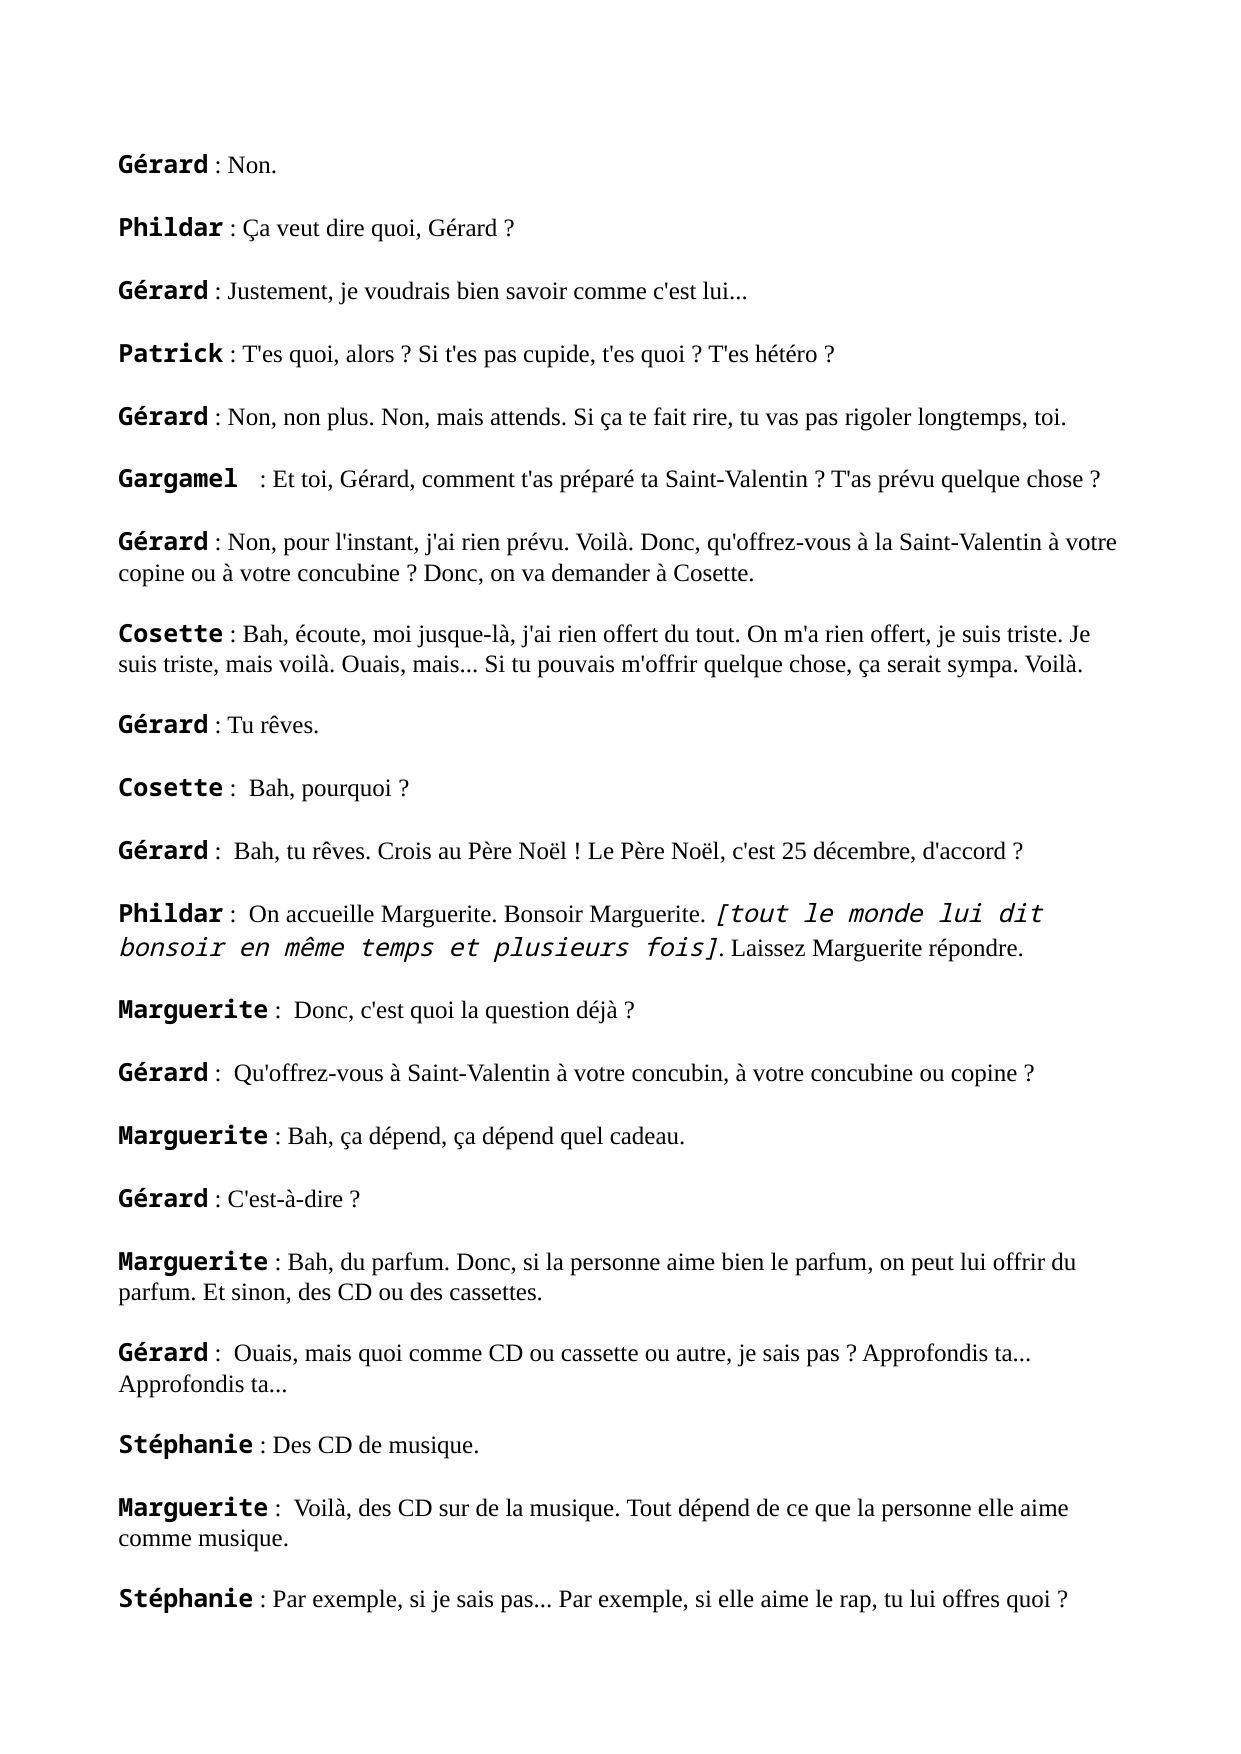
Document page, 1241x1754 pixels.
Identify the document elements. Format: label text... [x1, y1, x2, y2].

text Stéphanie : Par exemple, si je sais pas... Par exemple, si elle aime le rap, tu lui offres quoi ? [118, 1581, 1122, 1615]
text Gérard : Bah, tu rêves. Crois au Père Noël ! Le Père Noël, c'est 25 décembre, d'accord ? [118, 832, 1122, 867]
text Marguerite : Bah, du parfum. Donc, si la personne aime bien le parfum, on peut lui offrir du parfum. Et sinon, des CD ou des cassettes. [118, 1243, 1122, 1306]
text Phildar : Ça veut dire quoi, Gérard ? [118, 210, 1122, 244]
text Marguerite : Voilà, des CD sur de la musique. Tout dépend de ce que la personne elle aime comme musique. [118, 1489, 1122, 1552]
text Gérard : Non, pour l'instant, j'ai rien prévu. Voilà. Donc, qu'offrez-vous à la Saint-Valentin à votre copine ou à votre concubine ? Donc, on va demander à Cosette. [118, 524, 1122, 587]
text Marguerite : Bah, ça dépend, ça dépend quel cadeau. [118, 1118, 1122, 1152]
text Cosette : Bah, pourquoi ? [118, 770, 1122, 804]
text Gérard : Non. [118, 147, 1122, 181]
text Gérard : Non, non plus. Non, mais attends. Si ça te fait rire, tu vas pas rigoler longtemps, toi. [118, 398, 1122, 432]
text Cosette : Bah, écoute, moi jusque-là, j'ai rien offert du tout. On m'a rien offert, je suis triste. Je suis triste, mais voilà. Ouais, mais... Si tu pouvais m'offrir quelque chose, ça serait sympa. Voilà. [118, 615, 1122, 678]
text Gargamel : Et toi, Gérard, comment t'as préparé ta Saint-Valentin ? T'as prévu quelque chose ? [118, 461, 1122, 495]
text Marguerite : Donc, c'est quoi la question déjà ? [118, 992, 1122, 1026]
text Gérard : Ouais, mais quoi comme CD ou cassette ou autre, je sais pas ? Approfondis ta... Approfondis ta... [118, 1335, 1122, 1398]
text Gérard : Qu'offrez-vous à Saint-Valentin à votre concubin, à votre concubine ou copine ? [118, 1055, 1122, 1089]
text Phildar : On accueille Marguerite. Bonsoir Marguerite. [tout le monde lui dit bonsoir en même temps et plusieurs fois]. Laissez Marguerite répondre. [118, 895, 1122, 963]
text Gérard : Justement, je voudrais bien savoir comme c'est lui... [118, 272, 1122, 307]
text Gérard : C'est-à-dire ? [118, 1181, 1122, 1215]
text Gérard : Tu rêves. [118, 707, 1122, 741]
text Patrick : T'es quoi, alors ? Si t'es pas cupide, t'es quoi ? T'es hétéro ? [118, 335, 1122, 369]
text Stéphanie : Des CD de musique. [118, 1427, 1122, 1461]
